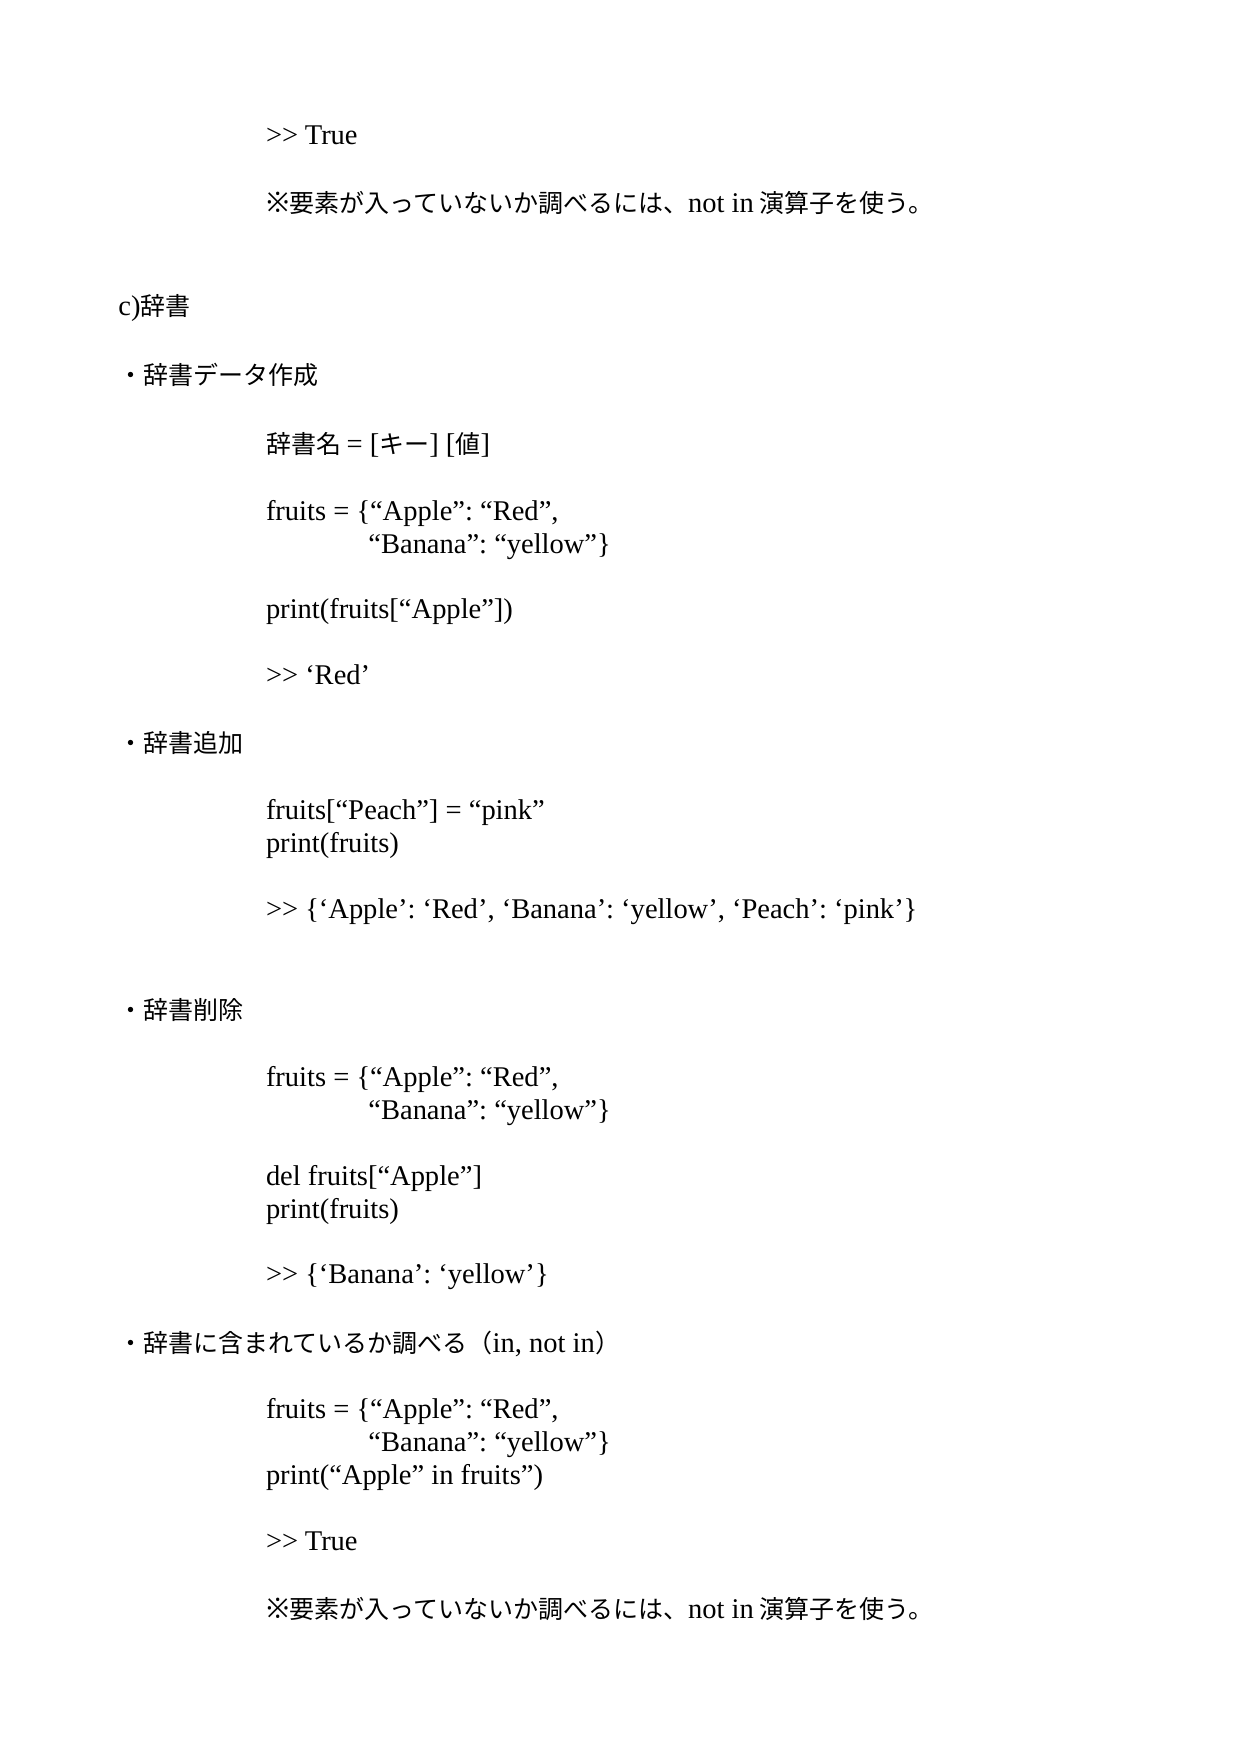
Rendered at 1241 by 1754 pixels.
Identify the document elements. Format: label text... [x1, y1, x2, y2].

text print(“Apple” in fruits”) [118, 1458, 1122, 1491]
text fruits = {“Apple”: “Red”, [118, 1060, 1122, 1093]
text ・辞書に含まれているか調べる（in, not in） [118, 1323, 1122, 1359]
text “Banana”: “yellow”} [118, 526, 1122, 559]
text c)辞書 [118, 286, 1122, 322]
text >> True [118, 118, 1122, 151]
text del fruits[“Apple”] [118, 1158, 1122, 1191]
text ・辞書データ作成 [118, 355, 1122, 391]
text print(fruits) [118, 826, 1122, 859]
text >> {‘Banana’: ‘yellow’} [118, 1257, 1122, 1290]
text fruits = {“Apple”: “Red”, [118, 1392, 1122, 1425]
text “Banana”: “yellow”} [118, 1093, 1122, 1126]
text ※要素が入っていないか調べるには、not in演算子を使う。 [118, 1590, 1122, 1626]
text 辞書名 = [キー] [値] [118, 424, 1122, 461]
text print(fruits) [118, 1191, 1122, 1224]
text “Banana”: “yellow”} [118, 1425, 1122, 1458]
text ・辞書追加 [118, 724, 1122, 760]
text >> ‘Red’ [118, 658, 1122, 691]
text print(fruits[“Apple”]) [118, 592, 1122, 625]
text >> True [118, 1524, 1122, 1557]
text fruits[“Peach”] = “pink” [118, 793, 1122, 826]
text ※要素が入っていないか調べるには、not in演算子を使う。 [118, 184, 1122, 220]
text >> {‘Apple’: ‘Red’, ‘Banana’: ‘yellow’, ‘Peach’: ‘pink’} [118, 892, 1122, 925]
text fruits = {“Apple”: “Red”, [118, 493, 1122, 526]
text ・辞書削除 [118, 991, 1122, 1027]
